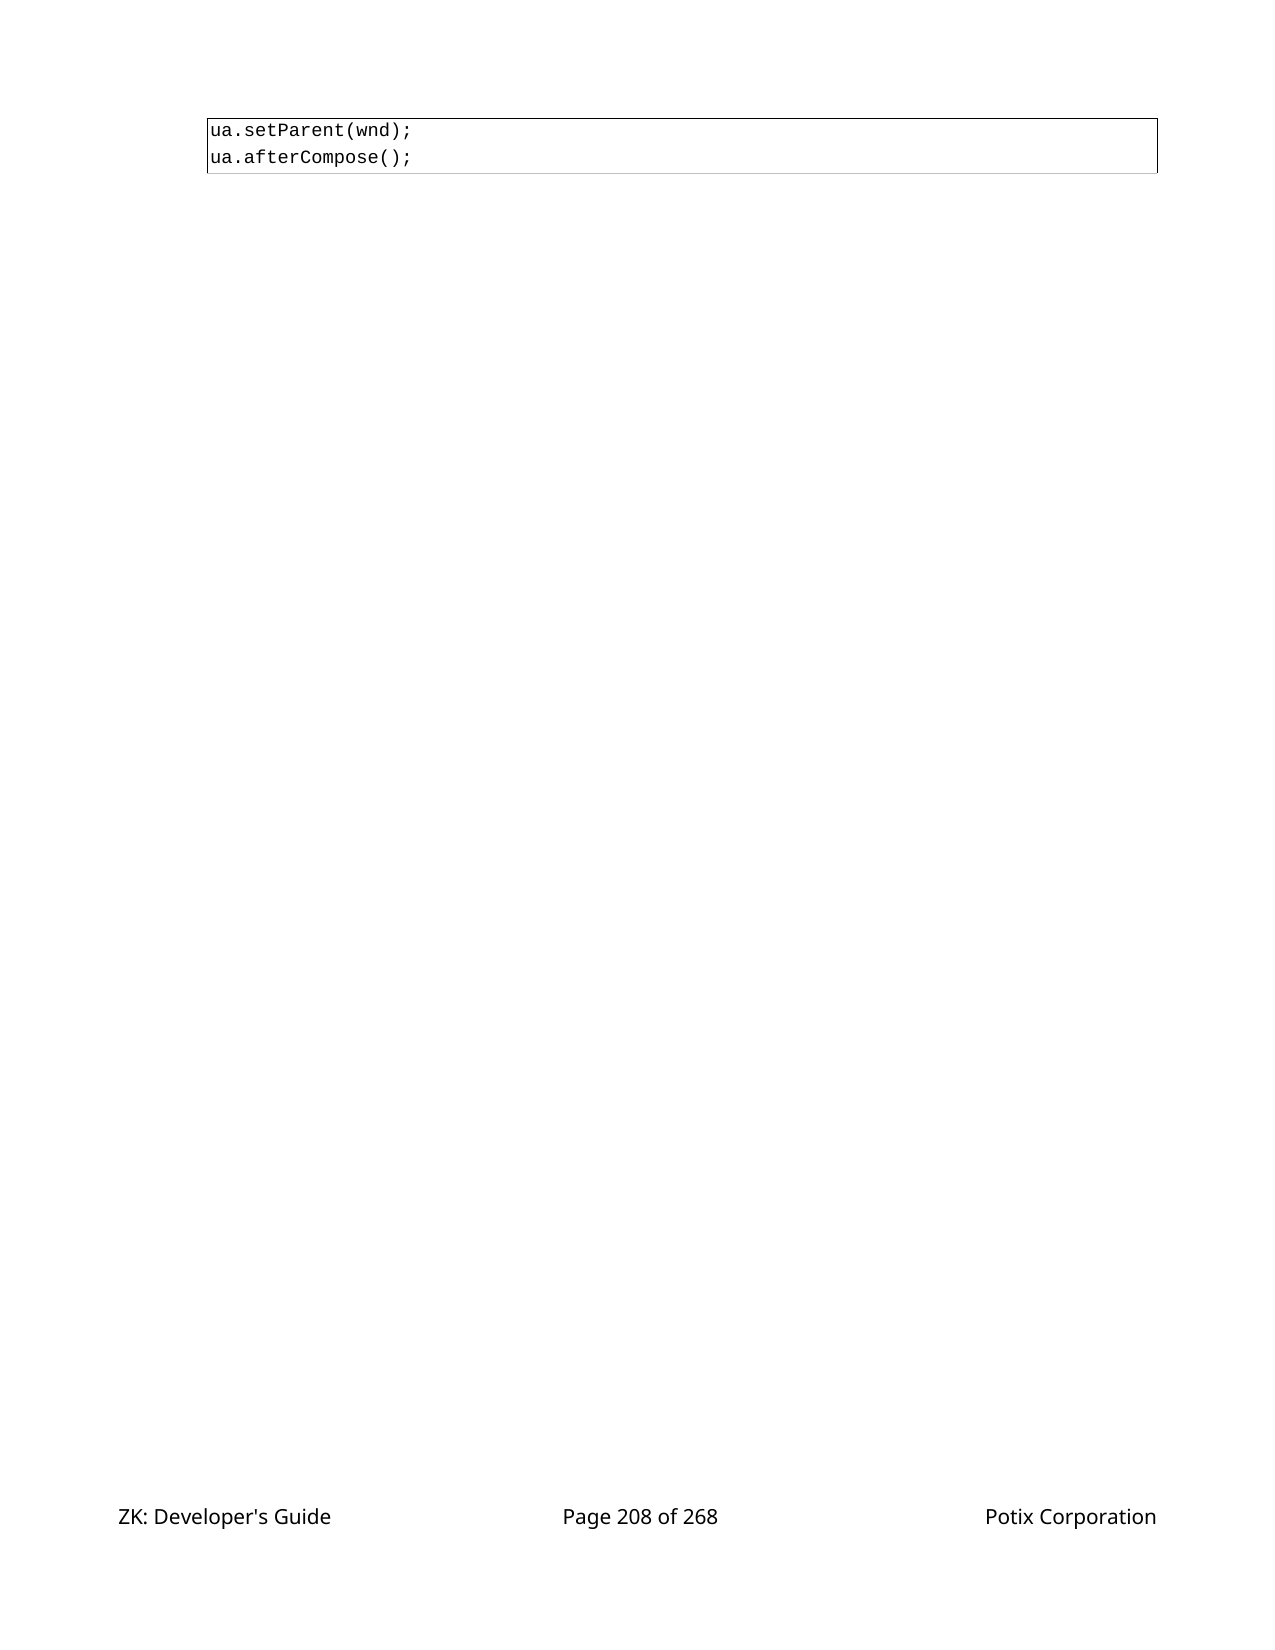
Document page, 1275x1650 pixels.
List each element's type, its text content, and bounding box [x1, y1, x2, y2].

text ua.setParent(wnd); [208, 119, 1157, 142]
text ua.afterCompose(); [208, 145, 1157, 173]
